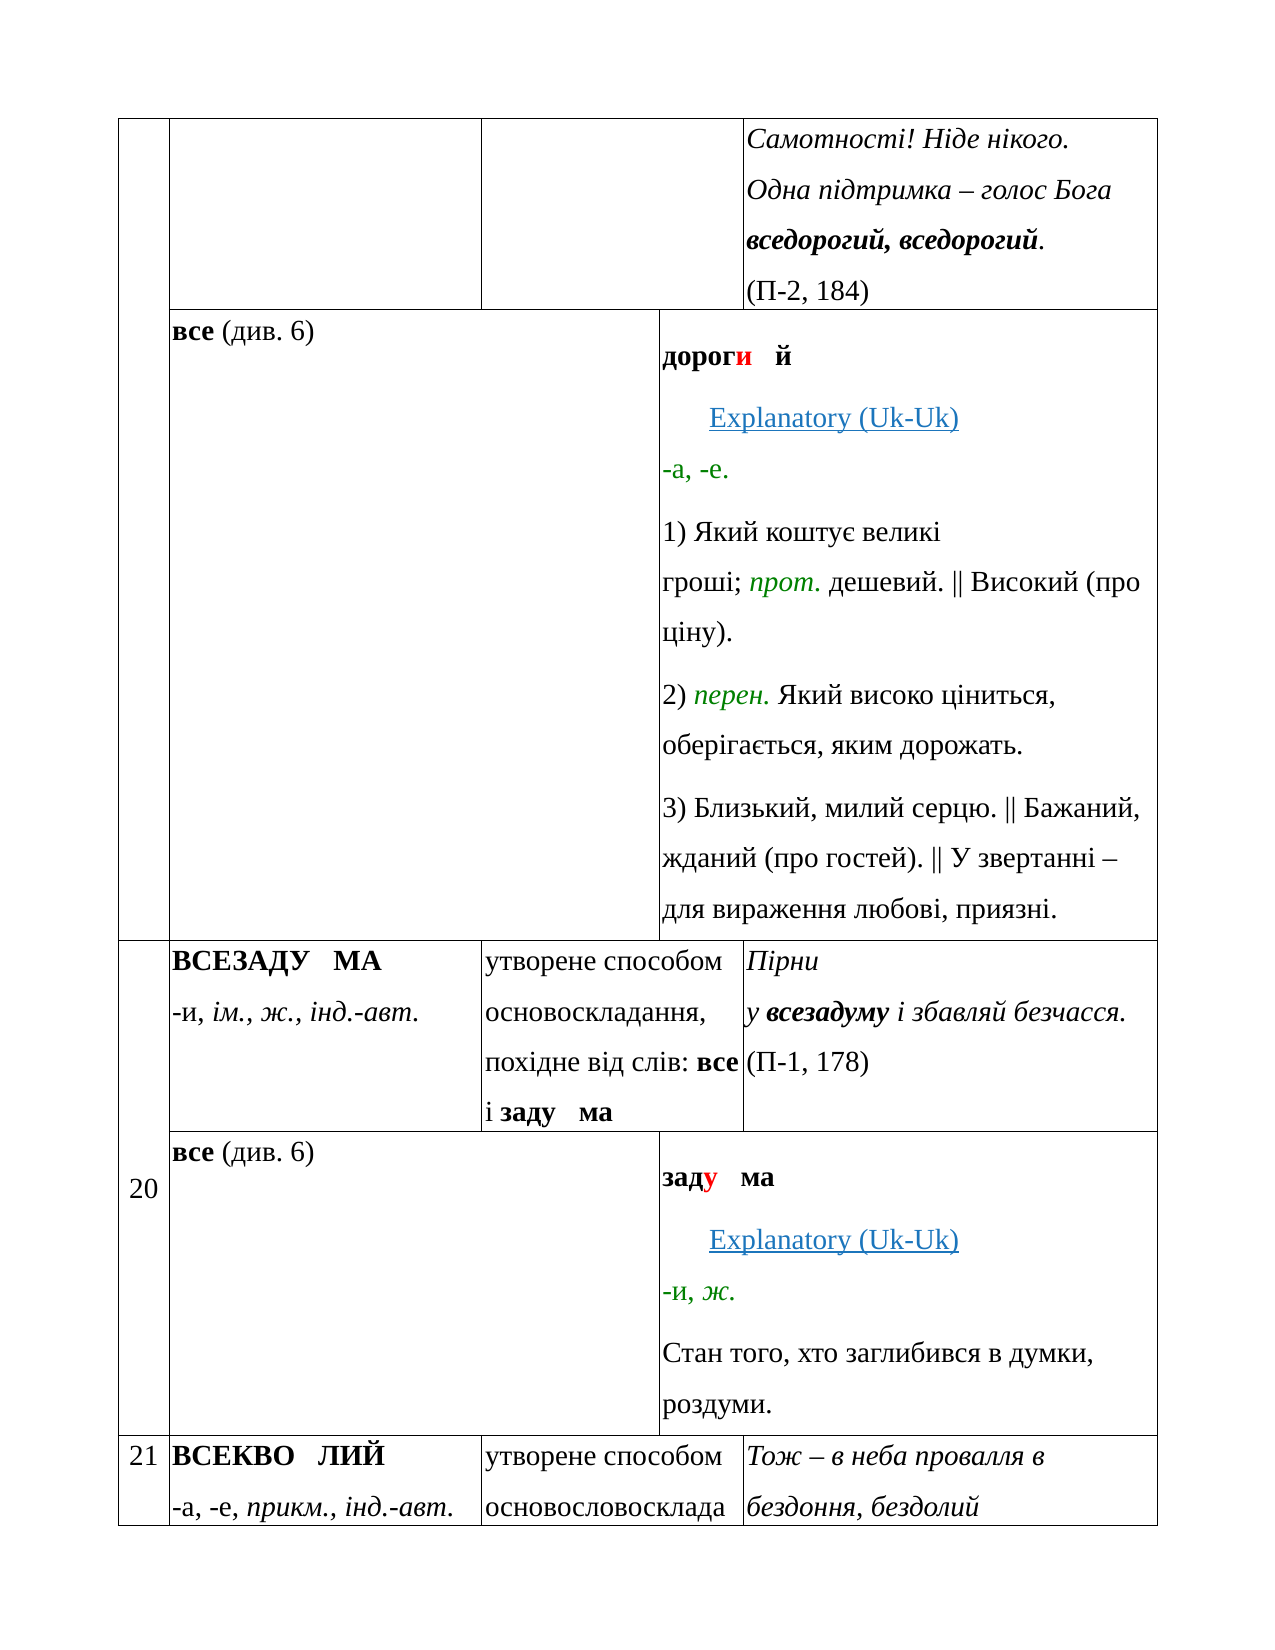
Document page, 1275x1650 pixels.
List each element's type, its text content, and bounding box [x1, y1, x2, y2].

table_cell [170, 119, 481, 309]
table_cell все (див. 6) [170, 310, 659, 940]
table_cell все (див. 6) [170, 1132, 659, 1435]
table_cell Тож – в неба провалля в бездоння, бездолий [744, 1436, 1157, 1525]
table_cell ВсеквОлий -а, -е, прикм., інд.-авт. [170, 1436, 481, 1525]
table_cell утворене способом основоскладання, похідне від слів: все і задума [482, 941, 743, 1131]
table_cell ВсезАдума -и, ім., ж., інд.-авт. [170, 941, 481, 1131]
table_cell дорогий Explanatory (Uk-Uk) -а, -е. 1) Який коштує великі гроші; прот. дешевий. || Високий (про ціну). 2) перен. Який високо ціниться, оберігається, яким дорожать. 3) Близький, милий серцю. || Бажаний, жданий (про гостей). || У звертанні – для вираження любові, приязні. [660, 310, 1157, 940]
table_cell Самотності! Ніде нікого. Одна підтримка – голос Бога вседорогий, вседорогий. (П‑2, 184) [744, 119, 1157, 309]
table_cell 20 [119, 941, 169, 1435]
table_cell Пірни у всезадуму і збавляй безчасся. (П‑1, 178) [744, 941, 1157, 1131]
table_cell 21 [119, 1436, 169, 1525]
table_cell [482, 119, 743, 309]
table_cell задума Explanatory (Uk-Uk) -и, ж. Стан того, хто заглибився в думки, роздуми. [660, 1132, 1157, 1435]
table_cell утворене способом основословосклада [482, 1436, 743, 1525]
table_cell [119, 119, 169, 940]
